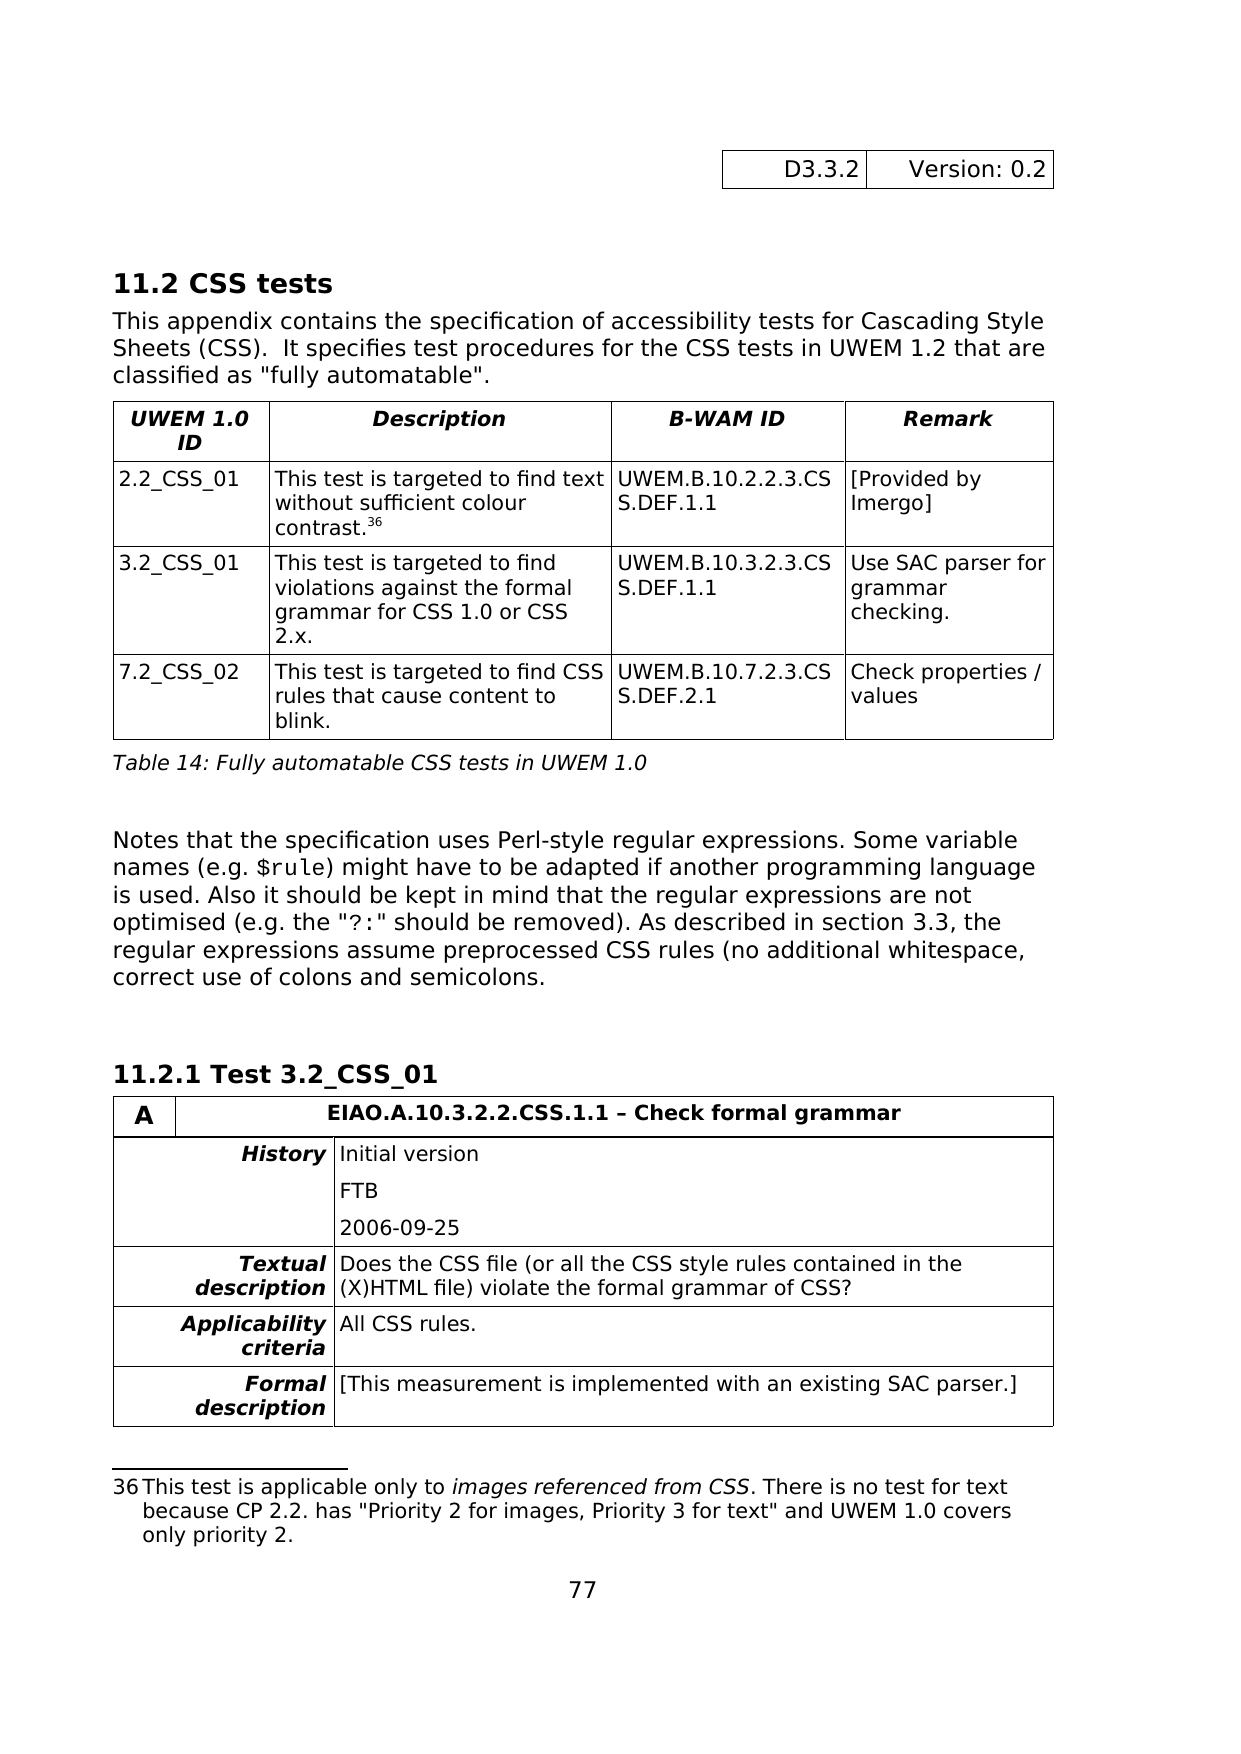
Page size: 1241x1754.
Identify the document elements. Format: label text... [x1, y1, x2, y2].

table_cell UWEM.B.10.3.2.3.CSS.DEF.1.1 [612, 547, 844, 654]
table_cell [Provided by Imergo] [846, 462, 1053, 546]
table_header UWEM 1.0 ID [114, 402, 269, 461]
table_header EIAO.A.10.3.2.2.CSS.1.1 – Check formal grammar [176, 1097, 1053, 1136]
table_cell Check properties / values [846, 655, 1053, 739]
table_cell History [114, 1138, 333, 1246]
table_cell Does the CSS file (or all the CSS style rules contained in the (X)HTML file) violate the formal grammar of CSS? [335, 1247, 1053, 1306]
text Notes that the specification uses Perl-style regular expressions. Some variable names (e.g. $rule) might have to be adapted if another programming language is used. Also it should be kept in mind that the regular expressions are not optimised (e.g. the "?:" should be removed). As described in section 3.3, the regular expressions assume preprocessed CSS rules (no additional whitespace, correct use of colons and semicolons. [112, 827, 1053, 991]
subtitle CSS tests [112, 268, 1053, 299]
table_cell This test is targeted to find CSS rules that cause content to blink. [270, 655, 611, 739]
table_cell 7.2_CSS_02 [114, 655, 269, 739]
table_cell Applicability criteria [114, 1307, 333, 1366]
table_header B-WAM ID [612, 402, 844, 461]
table_cell Formal description [114, 1367, 333, 1426]
table_cell This test is targeted to find text without sufficient colour contrast. [270, 462, 611, 546]
text This appendix contains the specification of accessibility tests for Cascading Style Sheets (CSS). It specifies test procedures for the CSS tests in UWEM 1.2 that are classified as "fully automatable". [112, 308, 1053, 389]
table_cell All CSS rules. [335, 1307, 1053, 1366]
table_cell [This measurement is implemented with an existing SAC parser.] [335, 1367, 1053, 1426]
table_cell This test is targeted to find violations against the formal grammar for CSS 1.0 or CSS 2.x. [270, 547, 611, 654]
table_cell Use SAC parser for grammar checking. [846, 547, 1053, 654]
table_cell Textual description [114, 1247, 333, 1306]
table_cell Initial version FTB 2006-09-25 [335, 1138, 1053, 1246]
table_header Remark [846, 402, 1053, 461]
table_cell UWEM.B.10.7.2.3.CSS.DEF.2.1 [612, 655, 844, 739]
table_cell UWEM.B.10.2.2.3.CSS.DEF.1.1 [612, 462, 844, 546]
subtitle Test 3.2_CSS_01 [112, 1060, 1053, 1090]
table_header A [114, 1097, 175, 1136]
text Table 14: Fully automatable CSS tests in UWEM 1.0 [112, 751, 1053, 776]
table_cell 2.2_CSS_01 [114, 462, 269, 546]
table_cell 3.2_CSS_01 [114, 547, 269, 654]
table_header Description [270, 402, 611, 461]
